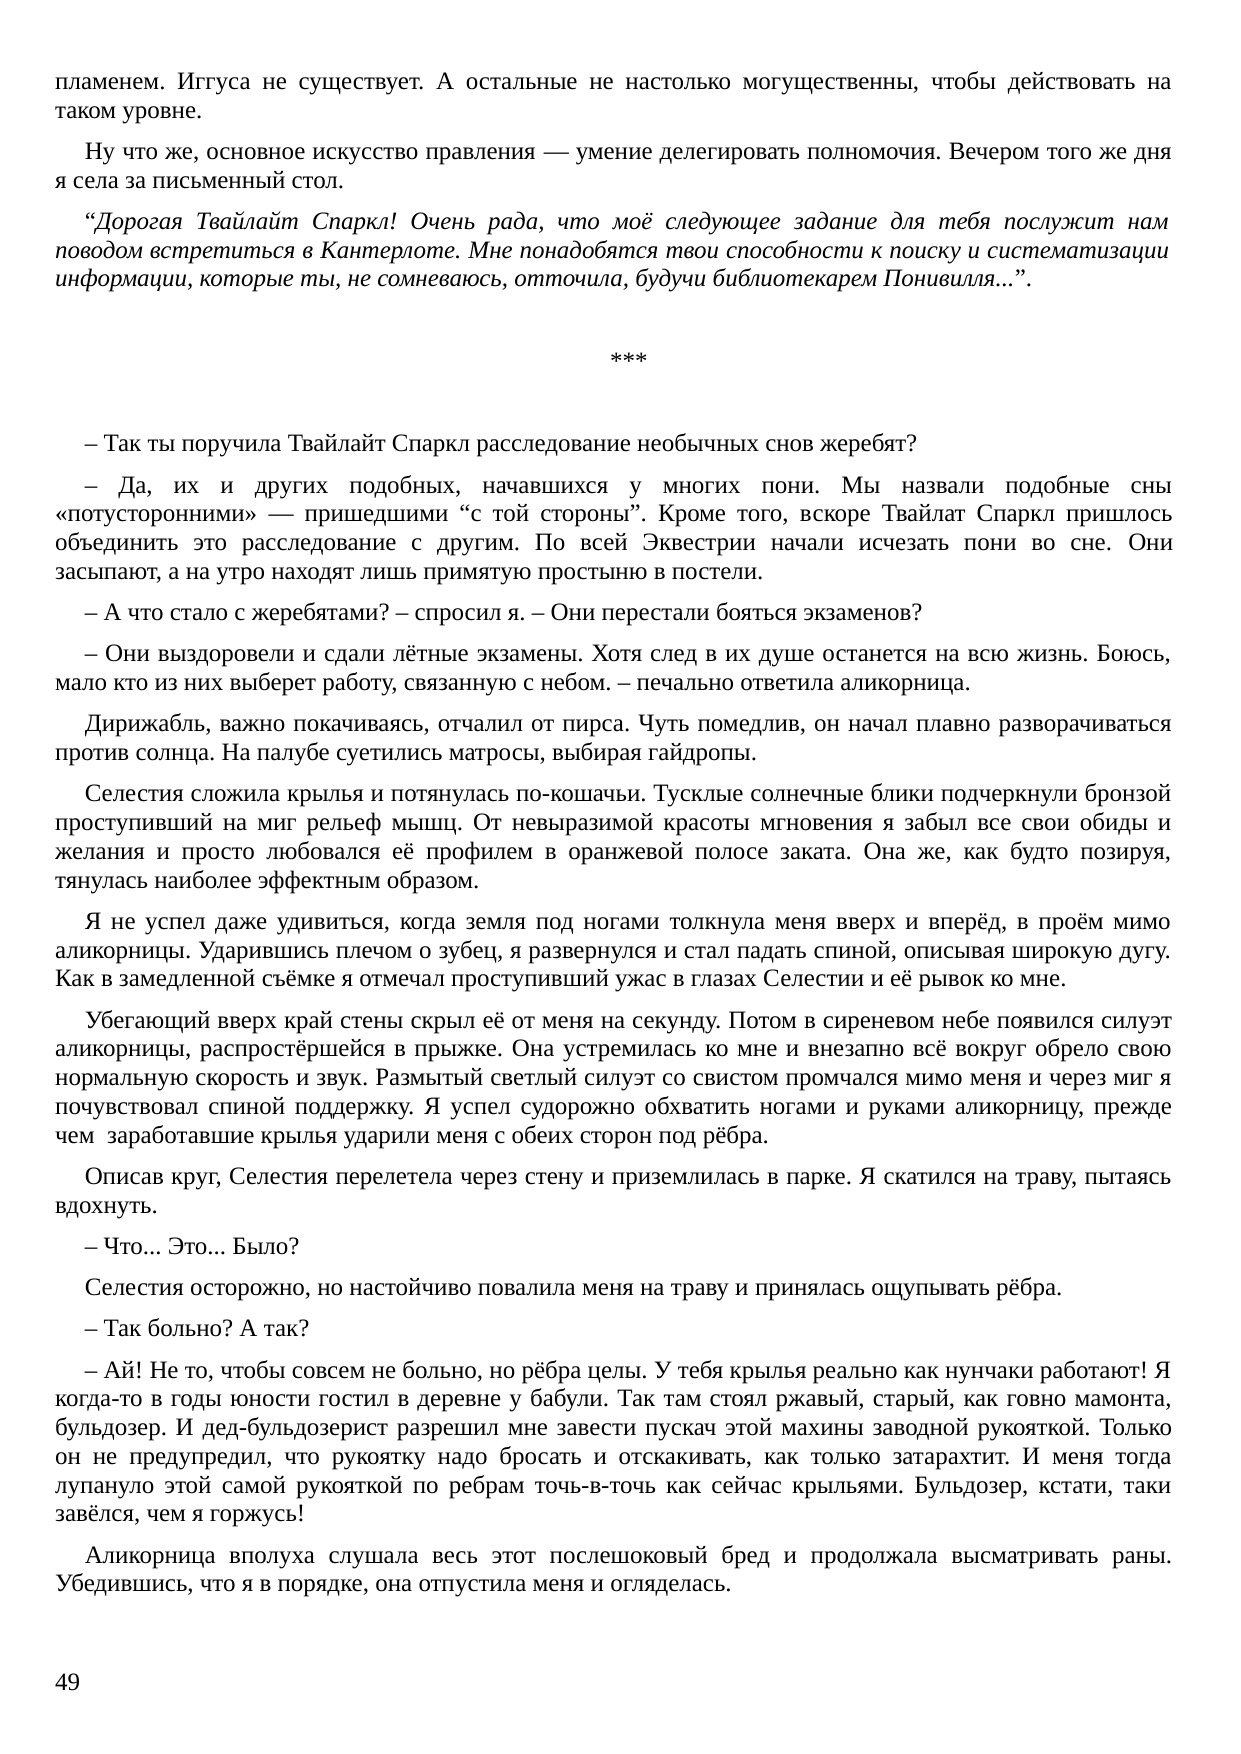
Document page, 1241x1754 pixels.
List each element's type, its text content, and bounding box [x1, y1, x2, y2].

text – Так ты поручила Твайлайт Спаркл расследование необычных снов жеребят? [55, 428, 1173, 457]
text Ну что же, основное искусство правления — умение делегировать полномочия. Вечером того же дня я села за письменный стол. [55, 136, 1173, 193]
text – Ай! Не то, чтобы совсем не больно, но рёбра целы. У тебя крылья реально как нунчаки работают! Я когда-то в годы юности гостил в деревне у бабули. Так там стоял ржавый, старый, как говно мамонта, бульдозер. И дед-бульдозерист разрешил мне завести пускач этой махины заводной рукояткой. Только он не предупредил, что рукоятку надо бросать и отскакивать, как только затарахтит. И меня тогда лупануло этой самой рукояткой по ребрам точь-в-точь как сейчас крыльями. Бульдозер, кстати, таки завёлся, чем я горжусь! [55, 1355, 1173, 1527]
text – Они выздоровели и сдали лётные экзамены. Хотя след в их душе останется на всю жизнь. Боюсь, мало кто из них выберет работу, связанную с небом. – печально ответила аликорница. [55, 638, 1173, 696]
text – А что стало с жеребятами? – спросил я. – Они перестали бояться экзаменов? [55, 597, 1173, 626]
text – Так больно? А так? [55, 1313, 1173, 1342]
text Селестия осторожно, но настойчиво повалила меня на траву и принялась ощупывать рёбра. [55, 1272, 1173, 1301]
text пламенем. Иггуса не существует. А остальные не настолько могущественны, чтобы действовать на таком уровне. [55, 66, 1173, 123]
text *** [55, 346, 1173, 375]
text – Что... Это... Было? [55, 1231, 1173, 1260]
text “Дорогая Твайлайт Спаркл! Очень рада, что моё следующее задание для тебя послужит нам поводом встретиться в Кантерлоте. Мне понадобятся твои способности к поиску и систематизации информации, которые ты, не сомневаюсь, отточила, будучи библиотекарем Понивилля...”. [55, 206, 1173, 292]
text Убегающий вверх край стены скрыл её от меня на секунду. Потом в сиреневом небе появился силуэт аликорницы, распростёршейся в прыжке. Она устремилась ко мне и внезапно всё вокруг обрело свою нормальную скорость и звук. Размытый светлый силуэт со свистом промчался мимо меня и через миг я почувствовал спиной поддержку. Я успел судорожно обхватить ногами и руками аликорницу, прежде чем заработавшие крылья ударили меня с обеих сторон под рёбра. [55, 1005, 1173, 1148]
text Аликорница вполуха слушала весь этот послешоковый бред и продолжала высматривать раны. Убедившись, что я в порядке, она отпустила меня и огляделась. [55, 1540, 1173, 1597]
text Дирижабль, важно покачиваясь, отчалил от пирса. Чуть помедлив, он начал плавно разворачиваться против солнца. На палубе суетились матросы, выбирая гайдропы. [55, 708, 1173, 766]
text – Да, их и других подобных, начавшихся у многих пони. Мы назвали подобные сны «потусторонними» — пришедшими “с той стороны”. Кроме того, вскоре Твайлат Спаркл пришлось объединить это расследование с другим. По всей Эквестрии начали исчезать пони во сне. Они засыпают, а на утро находят лишь примятую простыню в постели. [55, 470, 1173, 585]
text Я не успел даже удивиться, когда земля под ногами толкнула меня вверх и вперёд, в проём мимо аликорницы. Ударившись плечом о зубец, я развернулся и стал падать спиной, описывая широкую дугу. Как в замедленной съёмке я отмечал проступивший ужас в глазах Селестии и её рывок ко мне. [55, 906, 1173, 992]
text Описав круг, Селестия перелетела через стену и приземлилась в парке. Я скатился на траву, пытаясь вдохнуть. [55, 1161, 1173, 1218]
text Селестия сложила крылья и потянулась по-кошачьи. Тусклые солнечные блики подчеркнули бронзой проступивший на миг рельеф мышц. От невыразимой красоты мгновения я забыл все свои обиды и желания и просто любовался её профилем в оранжевой полосе заката. Она же, как будто позируя, тянулась наиболее эффектным образом. [55, 778, 1173, 893]
